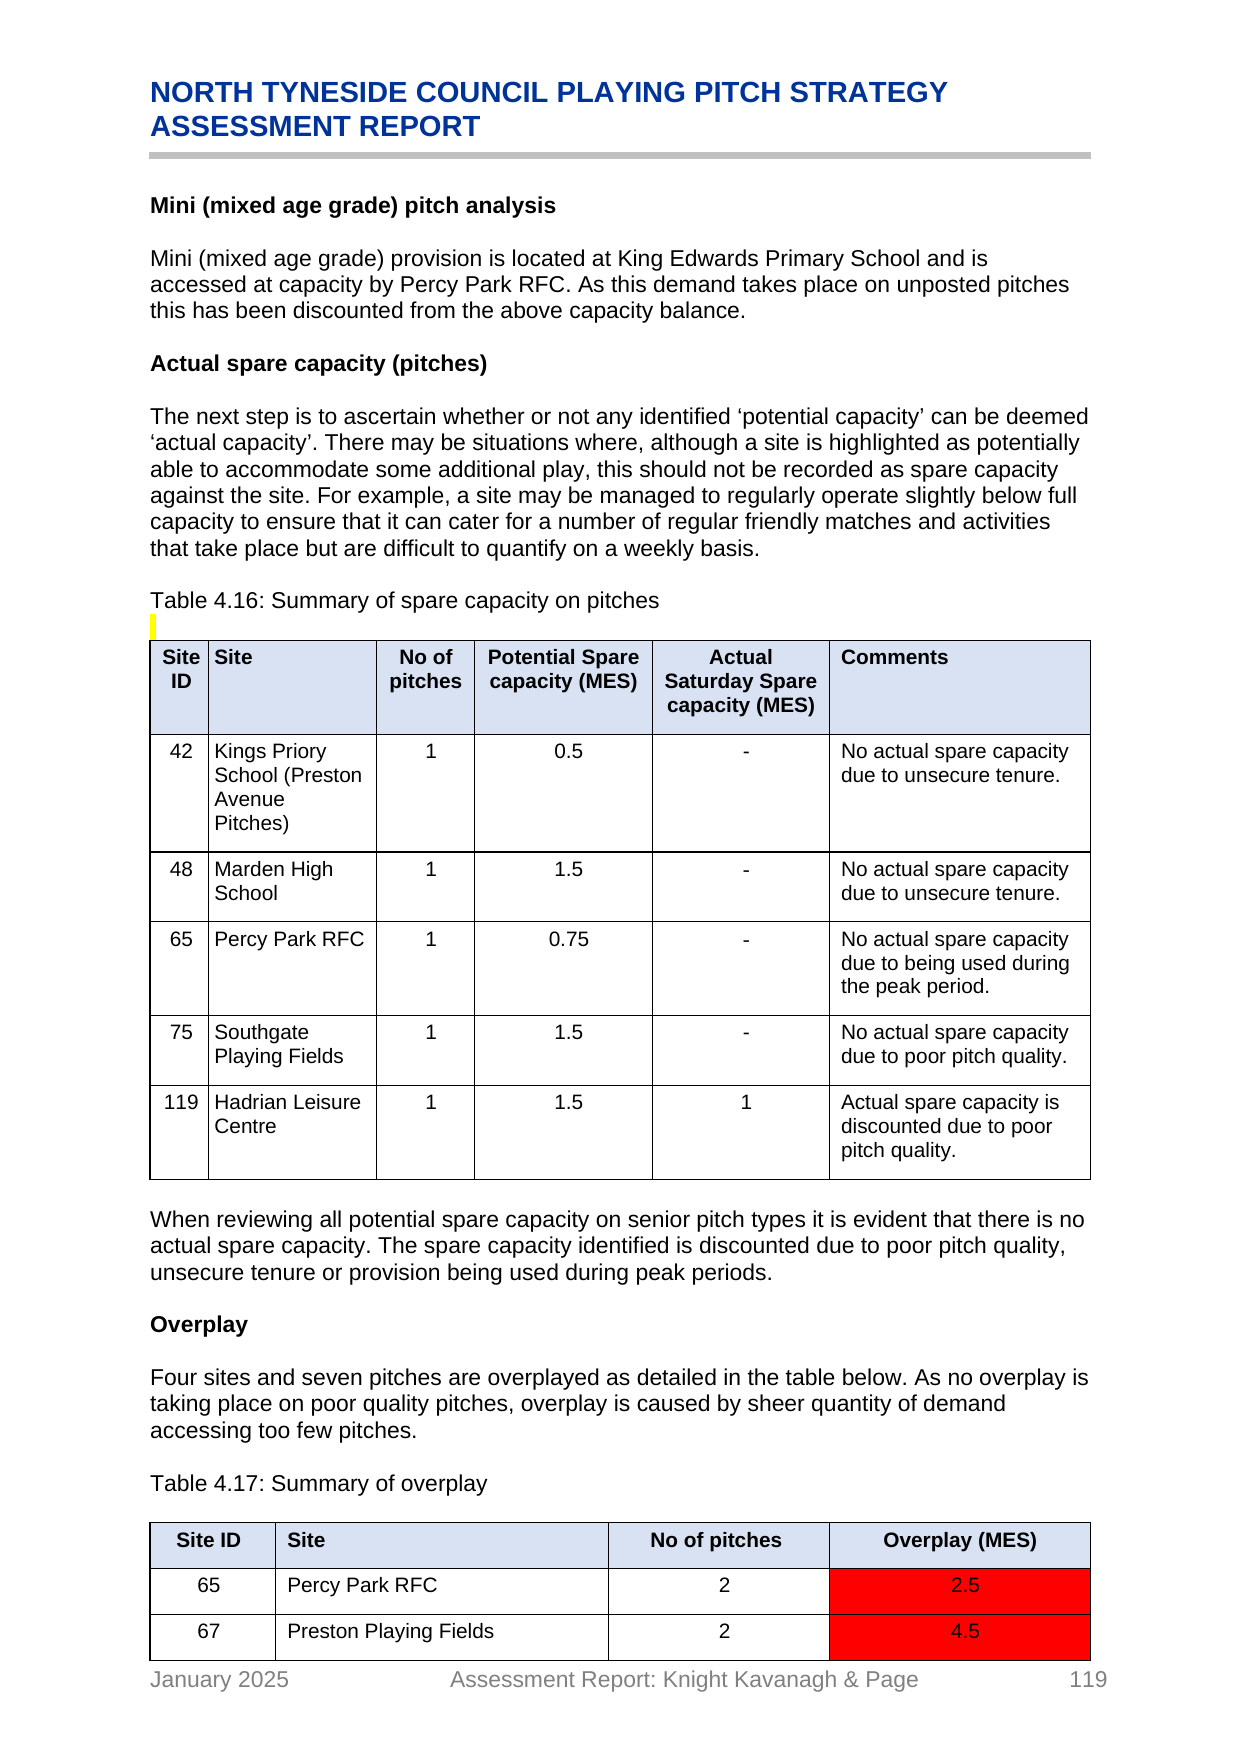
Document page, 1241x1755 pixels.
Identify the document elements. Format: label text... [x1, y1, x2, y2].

table_cell No actual spare capacity due to poor pitch quality. [830, 1016, 1090, 1085]
table_header Site [276, 1523, 608, 1568]
text Four sites and seven pitches are overplayed as detailed in the table below. As no overplay is taking place on poor quality pitches, overplay is caused by sheer quantity of demand accessing too few pitches. [150, 1364, 1090, 1443]
table_cell 48 [151, 853, 208, 921]
table_header Site ID [151, 641, 208, 734]
text Overplay [150, 1311, 1090, 1338]
table_cell 42 [151, 735, 208, 851]
table_cell 4.5 [830, 1615, 1090, 1660]
text Mini (mixed age grade) provision is located at King Edwards Primary School and is accessed at capacity by Percy Park RFC. As this demand takes place on unposted pitches this has been discounted from the above capacity balance. [150, 245, 1090, 324]
table_cell Percy Park RFC [209, 922, 376, 1015]
table_cell No actual spare capacity due to unsecure tenure. [830, 735, 1090, 851]
text The next step is to ascertain whether or not any identified ‘potential capacity’ can be deemed ‘actual capacity’. There may be situations where, although a site is highlighted as potentially able to accommodate some additional play, this should not be recorded as spare capacity against the site. For example, a site may be managed to regularly operate slightly below full capacity to ensure that it can cater for a number of regular friendly matches and activities that take place but are difficult to quantify on a weekly basis. [150, 403, 1090, 561]
table_cell Southgate Playing Fields [209, 1016, 376, 1085]
table_cell Marden High School [209, 853, 376, 921]
text Mini (mixed age grade) pitch analysis [150, 192, 1090, 218]
table_header No of pitches [609, 1523, 829, 1568]
text Table 4.17: Summary of overplay [150, 1469, 1090, 1496]
table_cell Hadrian Leisure Centre [209, 1086, 376, 1178]
table_cell No actual spare capacity due to being used during the peak period. [830, 922, 1090, 1015]
table_cell 0.5 [475, 735, 652, 851]
table_cell - [653, 735, 829, 851]
table_cell 65 [151, 922, 208, 1015]
table_cell 1.5 [475, 1016, 652, 1085]
text When reviewing all potential spare capacity on senior pitch types it is evident that there is no actual spare capacity. The spare capacity identified is discounted due to poor pitch quality, unsecure tenure or provision being used during peak periods. [150, 1206, 1090, 1285]
table_cell 0.75 [475, 922, 652, 1015]
table_header Site ID [151, 1523, 275, 1568]
table_cell 1 [653, 1086, 829, 1178]
table_cell 1.5 [475, 1086, 652, 1178]
table_cell No actual spare capacity due to unsecure tenure. [830, 853, 1090, 921]
table_cell 67 [151, 1615, 275, 1660]
table_cell 2 [609, 1569, 829, 1614]
table_cell 75 [151, 1016, 208, 1085]
table_cell - [653, 922, 829, 1015]
table_cell - [653, 1016, 829, 1085]
table_cell 65 [151, 1569, 275, 1614]
table_cell Percy Park RFC [276, 1569, 608, 1614]
table_cell Actual spare capacity is discounted due to poor pitch quality. [830, 1086, 1090, 1178]
table_header Potential Spare capacity (MES) [475, 641, 652, 734]
table_header No of pitches [377, 641, 474, 734]
table_cell 1.5 [475, 853, 652, 921]
table_cell 2.5 [830, 1569, 1090, 1614]
table_cell 1 [377, 735, 474, 851]
table_cell 2 [609, 1615, 829, 1660]
table_header Comments [830, 641, 1090, 734]
table_cell 119 [151, 1086, 208, 1178]
table_cell Preston Playing Fields [276, 1615, 608, 1660]
text Table 4.16: Summary of spare capacity on pitches [150, 587, 1090, 614]
table_cell 1 [377, 853, 474, 921]
table_cell 1 [377, 1086, 474, 1178]
table_cell - [653, 853, 829, 921]
table_header Site [209, 641, 376, 734]
table_cell Kings Priory School (Preston Avenue Pitches) [209, 735, 376, 851]
table_cell 1 [377, 922, 474, 1015]
table_header Overplay (MES) [830, 1523, 1090, 1568]
text Actual spare capacity (pitches) [150, 350, 1090, 376]
table_header Actual Saturday Spare capacity (MES) [653, 641, 829, 734]
table_cell 1 [377, 1016, 474, 1085]
